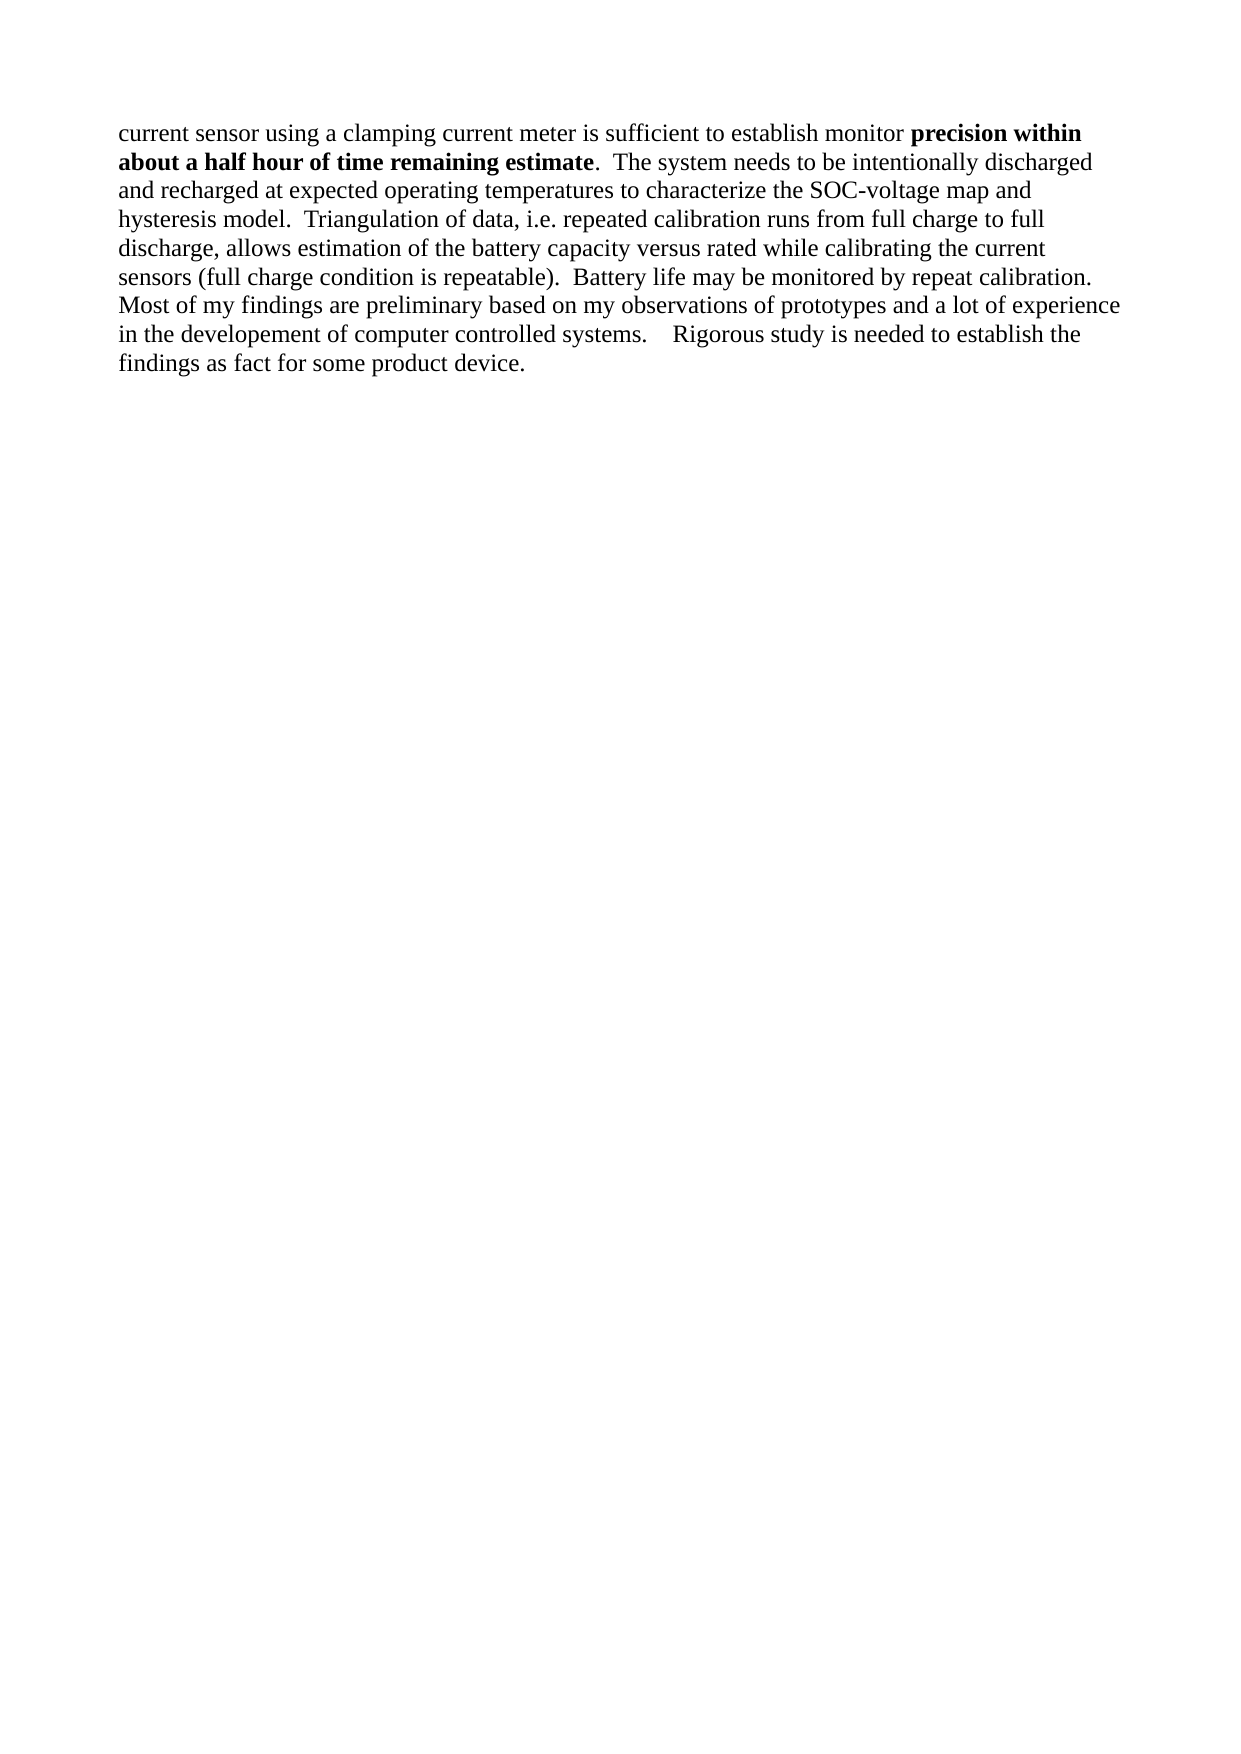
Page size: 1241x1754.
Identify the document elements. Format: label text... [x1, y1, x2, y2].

text current sensor using a clamping current meter is sufficient to establish monitor precision within about a half hour of time remaining estimate. The system needs to be intentionally discharged and recharged at expected operating temperatures to characterize the SOC-voltage map and hysteresis model. Triangulation of data, i.e. repeated calibration runs from full charge to full discharge, allows estimation of the battery capacity versus rated while calibrating the current sensors (full charge condition is repeatable). Battery life may be monitored by repeat calibration. Most of my findings are preliminary based on my observations of prototypes and a lot of experience in the developement of computer controlled systems. Rigorous study is needed to establish the findings as fact for some product device. [118, 118, 1122, 377]
